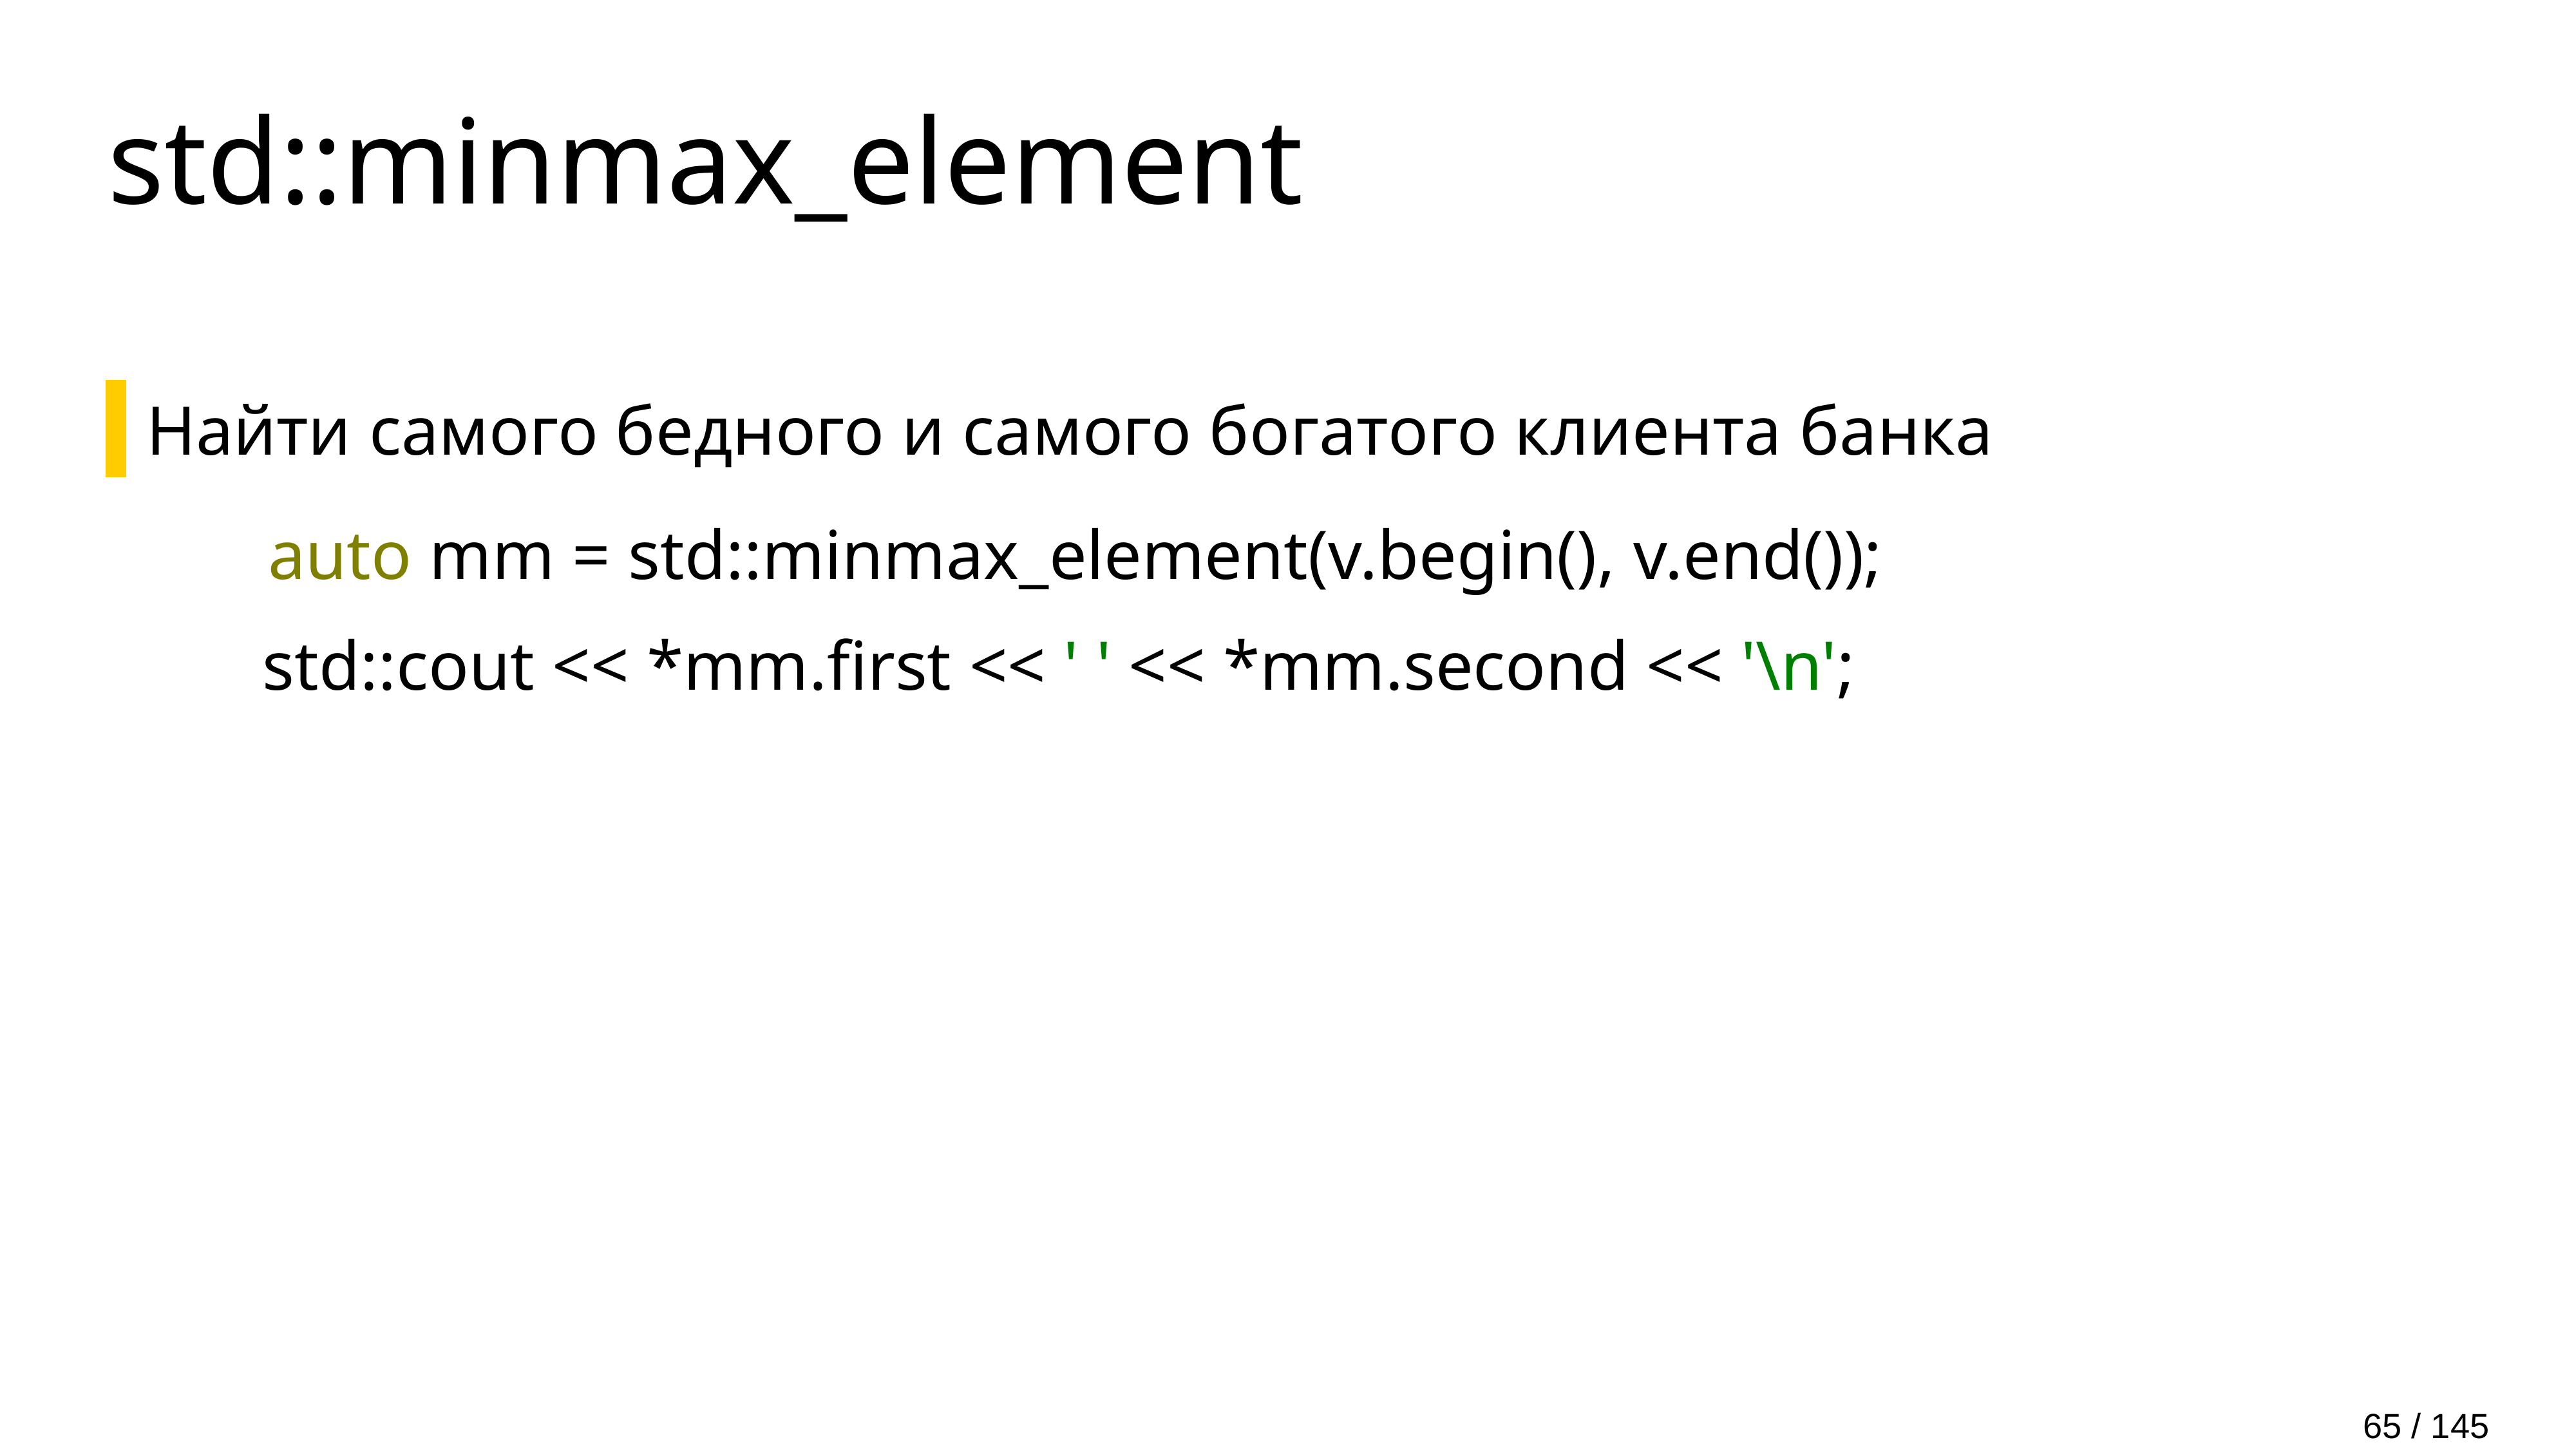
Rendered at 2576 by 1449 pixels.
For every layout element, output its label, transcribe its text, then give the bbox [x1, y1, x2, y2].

text_box Найти самого бедного и самого богатого клиента банка auto mm = std::minmax_element(v.begin(), v.end()); std::cout << *mm.first << ' ' << *mm.second << '\n'; [96, 364, 2512, 1419]
title std::minmax_element [108, 80, 2468, 242]
text_box <number> / 145 [2353, 1402, 2576, 1449]
